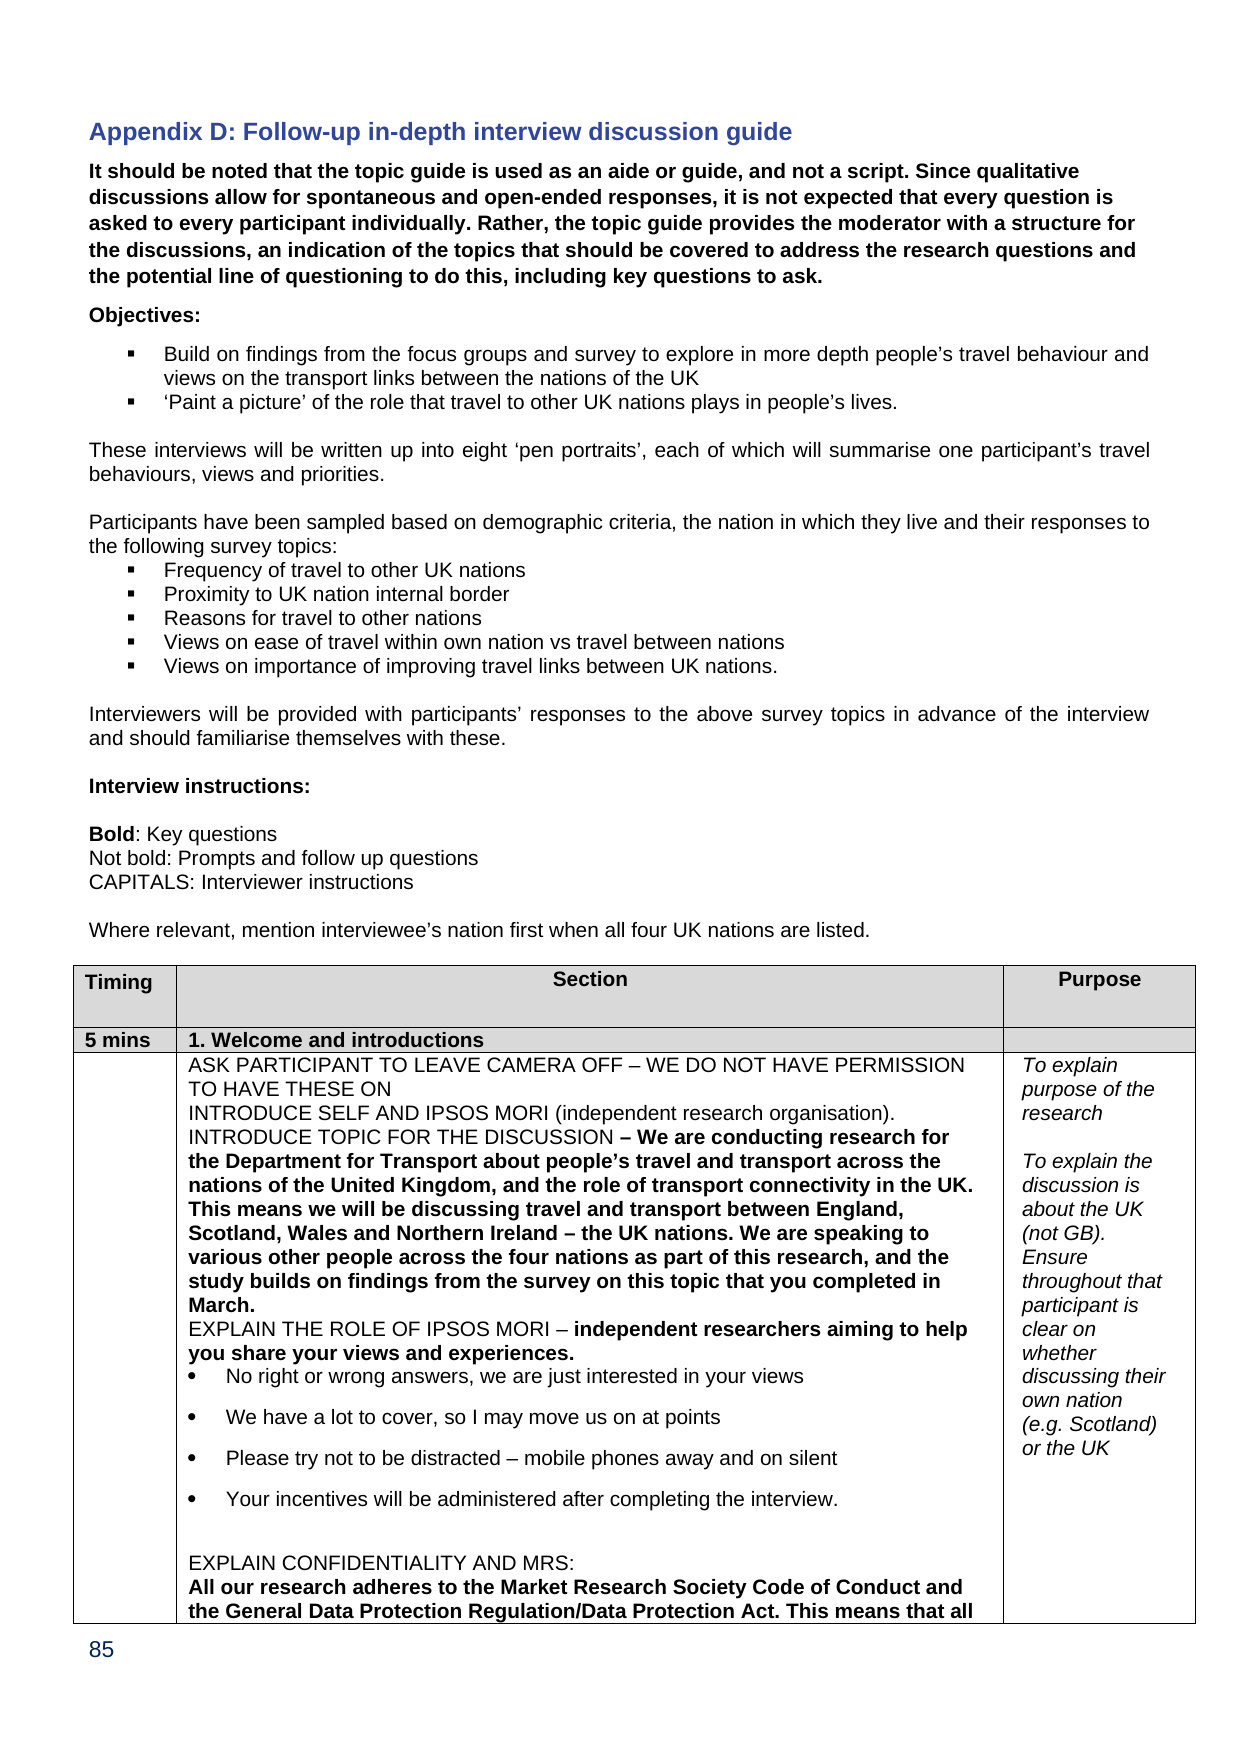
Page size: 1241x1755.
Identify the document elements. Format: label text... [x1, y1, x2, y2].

text Participants have been sampled based on demographic criteria, the nation in which they live and their responses to the following survey topics: [89, 509, 1152, 557]
subtitle Appendix D: Follow-up in-depth interview discussion guide [89, 117, 1152, 146]
list Proximity to UK nation internal border [126, 582, 1152, 606]
text Not bold: Prompts and follow up questions [89, 846, 1152, 869]
table_cell [1004, 1028, 1195, 1052]
table_header Section [177, 966, 1003, 1027]
table_cell [74, 1053, 176, 1623]
text Interviewers will be provided with participants’ responses to the above survey topics in advance of the interview and should familiarise themselves with these. [89, 702, 1152, 750]
list Views on ease of travel within own nation vs travel between nations [126, 630, 1152, 654]
text Objectives: [89, 303, 1152, 327]
text Bold: Key questions [89, 822, 1152, 846]
table_cell To explain purpose of the research To explain the discussion is about the UK (not GB). Ensure throughout that participant is clear on whether discussing their own nation (e.g. Scotland) or the UK [1004, 1053, 1195, 1623]
table_cell ASK PARTICIPANT TO LEAVE CAMERA OFF – WE DO NOT HAVE PERMISSION TO HAVE THESE ON INTRODUCE SELF AND IPSOS MORI (independent research organisation). INTRODUCE TOPIC FOR THE DISCUSSION – We are conducting research for the Department for Transport about people’s travel and transport across the nations of the United Kingdom, and the role of transport connectivity in the UK. This means we will be discussing travel and transport between England, Scotland, Wales and Northern Ireland – the UK nations. We are speaking to various other people across the four nations as part of this research, and the study builds on findings from the survey on this topic that you completed in March. EXPLAIN THE ROLE OF IPSOS MORI – independent researchers aiming to help you share your views and experiences. No right or wrong answers, we are just interested in your views We have a lot to cover, so I may move us on at points Please try not to be distracted – mobile phones away and on silent Your incentives will be administered after completing the interview. EXPLAIN CONFIDENTIALITY AND MRS: All our research adheres to the Market Research Society Code of Conduct and the General Data Protection Regulation/Data Protection Act. This means that all [177, 1053, 1003, 1623]
table_header Purpose [1004, 966, 1195, 1027]
text Where relevant, mention interviewee’s nation first when all four UK nations are listed. [89, 917, 1152, 941]
list Build on findings from the focus groups and survey to explore in more depth people’s travel behaviour and views on the transport links between the nations of the UK [126, 342, 1152, 390]
list Frequency of travel to other UK nations [126, 557, 1152, 582]
list Reasons for travel to other nations [126, 606, 1152, 630]
list Views on importance of improving travel links between UK nations. [126, 654, 1152, 678]
text It should be noted that the topic guide is used as an aide or guide, and not a script. Since qualitative discussions allow for spontaneous and open-ended responses, it is not expected that every question is asked to every participant individually. Rather, the topic guide provides the moderator with a structure for the discussions, an indication of the topics that should be covered to address the research questions and the potential line of questioning to do this, including key questions to ask. [89, 158, 1152, 288]
table_cell 5 mins [74, 1028, 176, 1052]
text These interviews will be written up into eight ‘pen portraits’, each of which will summarise one participant’s travel behaviours, views and priorities. [89, 438, 1152, 486]
text Interview instructions: [89, 774, 1152, 798]
list ‘Paint a picture’ of the role that travel to other UK nations plays in people’s lives. [126, 390, 1152, 414]
text CAPITALS: Interviewer instructions [89, 869, 1152, 893]
table_cell 1. Welcome and introductions [177, 1028, 1003, 1052]
table_header Timing [74, 966, 176, 1027]
